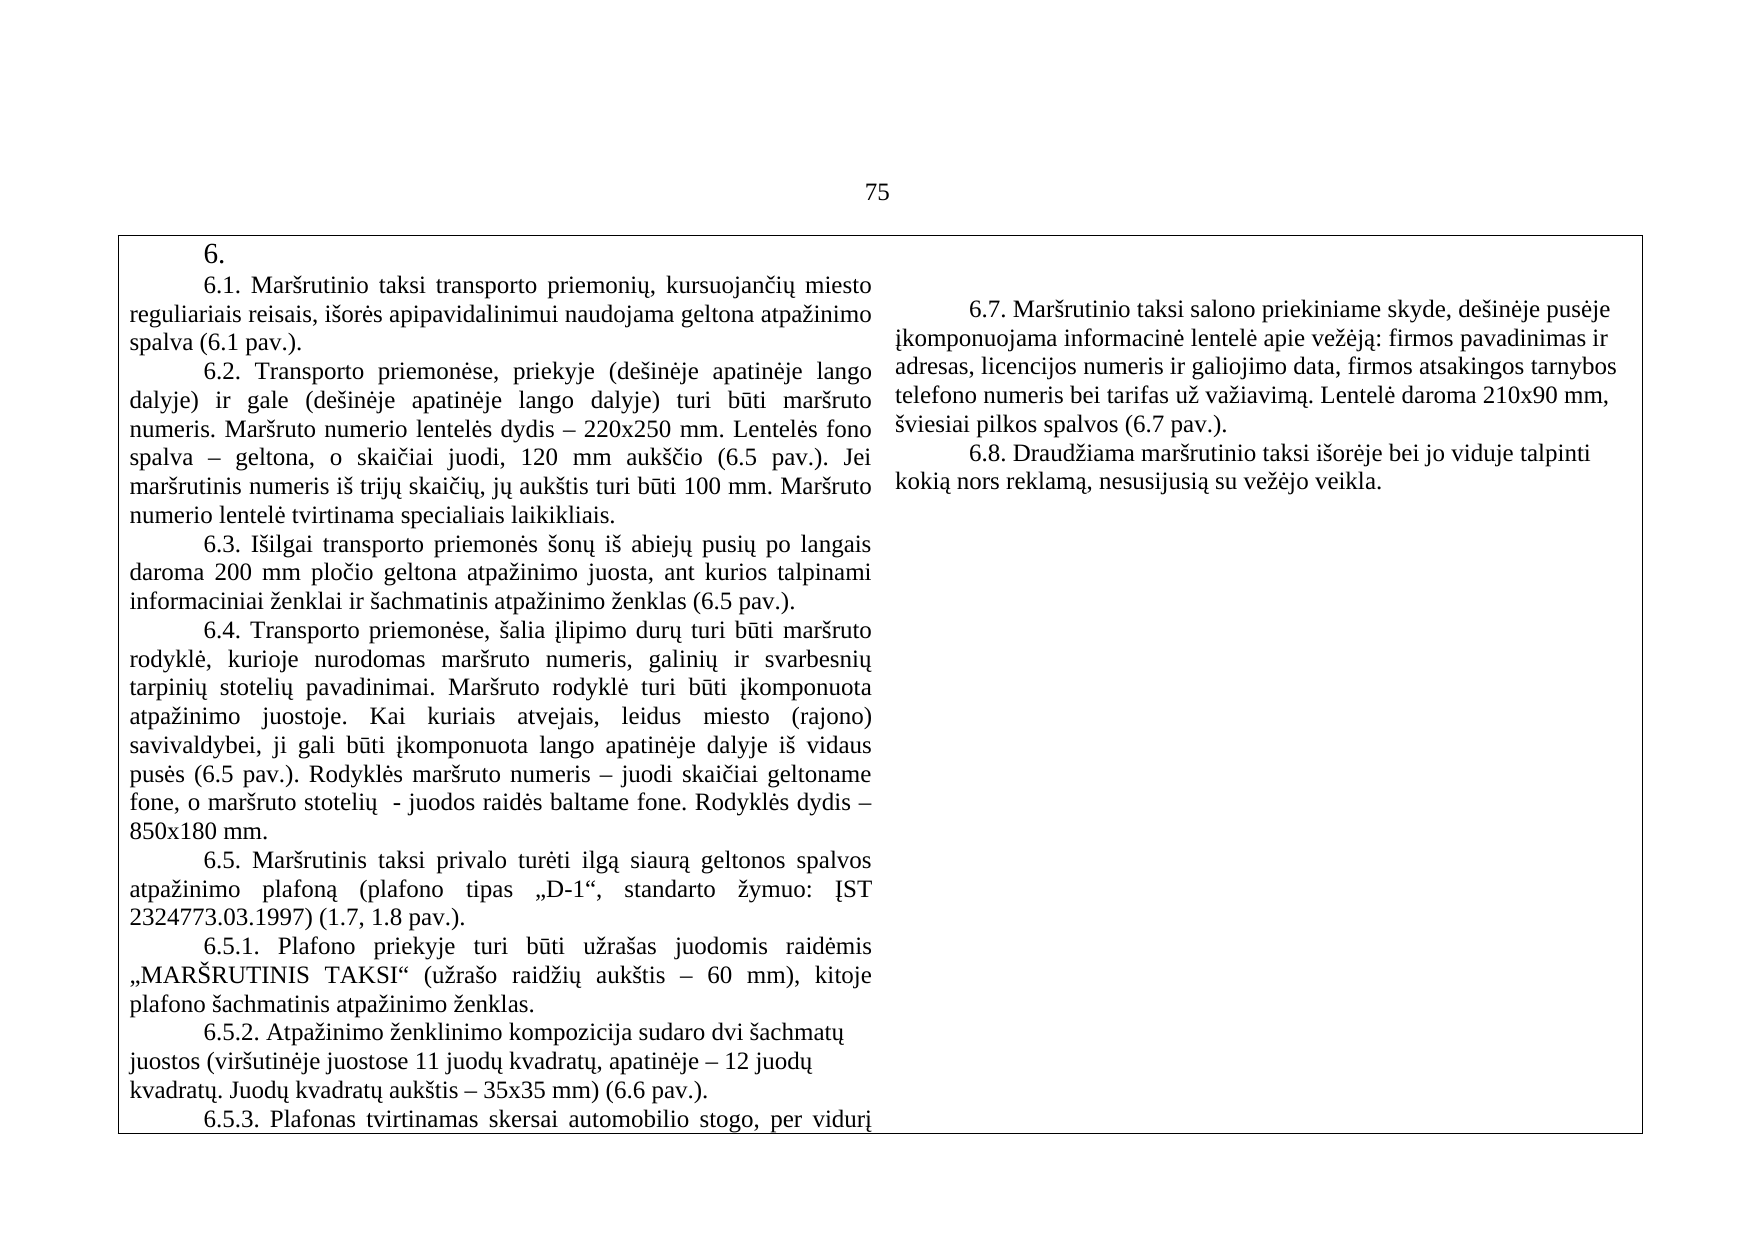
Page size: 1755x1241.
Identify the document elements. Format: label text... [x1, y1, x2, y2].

table_header [1643, 235, 1647, 1132]
table_header 6. 6.1. Maršrutinio taksi transporto priemonių, kursuojančių miesto reguliariais reisais, išorės apipavidalinimui naudojama geltona atpažinimo spalva (6.1 pav.). 6.2. Transporto priemonėse, priekyje (dešinėje apatinėje lango dalyje) ir gale (dešinėje apatinėje lango dalyje) turi būti maršruto numeris. Maršruto numerio lentelės dydis – 220x250 mm. Lentelės fono spalva – geltona, o skaičiai juodi, 120 mm aukščio (6.5 pav.). Jei maršrutinis numeris iš trijų skaičių, jų aukštis turi būti 100 mm. Maršruto numerio lentelė tvirtinama specialiais laikikliais. 6.3. Išilgai transporto priemonės šonų iš abiejų pusių po langais daroma 200 mm pločio geltona atpažinimo juosta, ant kurios talpinami informaciniai ženklai ir šachmatinis atpažinimo ženklas (6.5 pav.). 6.4. Transporto priemonėse, šalia įlipimo durų turi būti maršruto rodyklė, kurioje nurodomas maršruto numeris, galinių ir svarbesnių tarpinių stotelių pavadinimai. Maršruto rodyklė turi būti įkomponuota atpažinimo juostoje. Kai kuriais atvejais, leidus miesto (rajono) savivaldybei, ji gali būti įkomponuota lango apatinėje dalyje iš vidaus pusės (6.5 pav.). Rodyklės maršruto numeris – juodi skaičiai geltoname fone, o maršruto stotelių - juodos raidės baltame fone. Rodyklės dydis – 850x180 mm. 6.5. Maršrutinis taksi privalo turėti ilgą siaurą geltonos spalvos atpažinimo plafoną (plafono tipas „D-1“, standarto žymuo: ĮST 2324773.03.1997) (1.7, 1.8 pav.). 6.5.1. Plafono priekyje turi būti užrašas juodomis raidėmis „MARŠRUTINIS TAKSI“ (užrašo raidžių aukštis – 60 mm), kitoje plafono šachmatinis atpažinimo ženklas. 6.5.2. Atpažinimo ženklinimo kompozicija sudaro dvi šachmatų juostos (viršutinėje juostose 11 juodų kvadratų, apatinėje – 12 juodų kvadratų. Juodų kvadratų aukštis – 35x35 mm) (6.6 pav.). 6.5.3. Plafonas tvirtinamas skersai automobilio stogo, per vidurį [119, 236, 884, 1132]
table_header 6.7. Maršrutinio taksi salono priekiniame skyde, dešinėje pusėje įkomponuojama informacinė lentelė apie vežėją: firmos pavadinimas ir adresas, licencijos numeris ir galiojimo data, firmos atsakingos tarnybos telefono numeris bei tarifas už važiavimą. Lentelė daroma 210x90 mm, šviesiai pilkos spalvos (6.7 pav.). 6.8. Draudžiama maršrutinio taksi išorėje bei jo viduje talpinti kokią nors reklamą, nesusijusią su vežėjo veikla. [884, 236, 1642, 1132]
